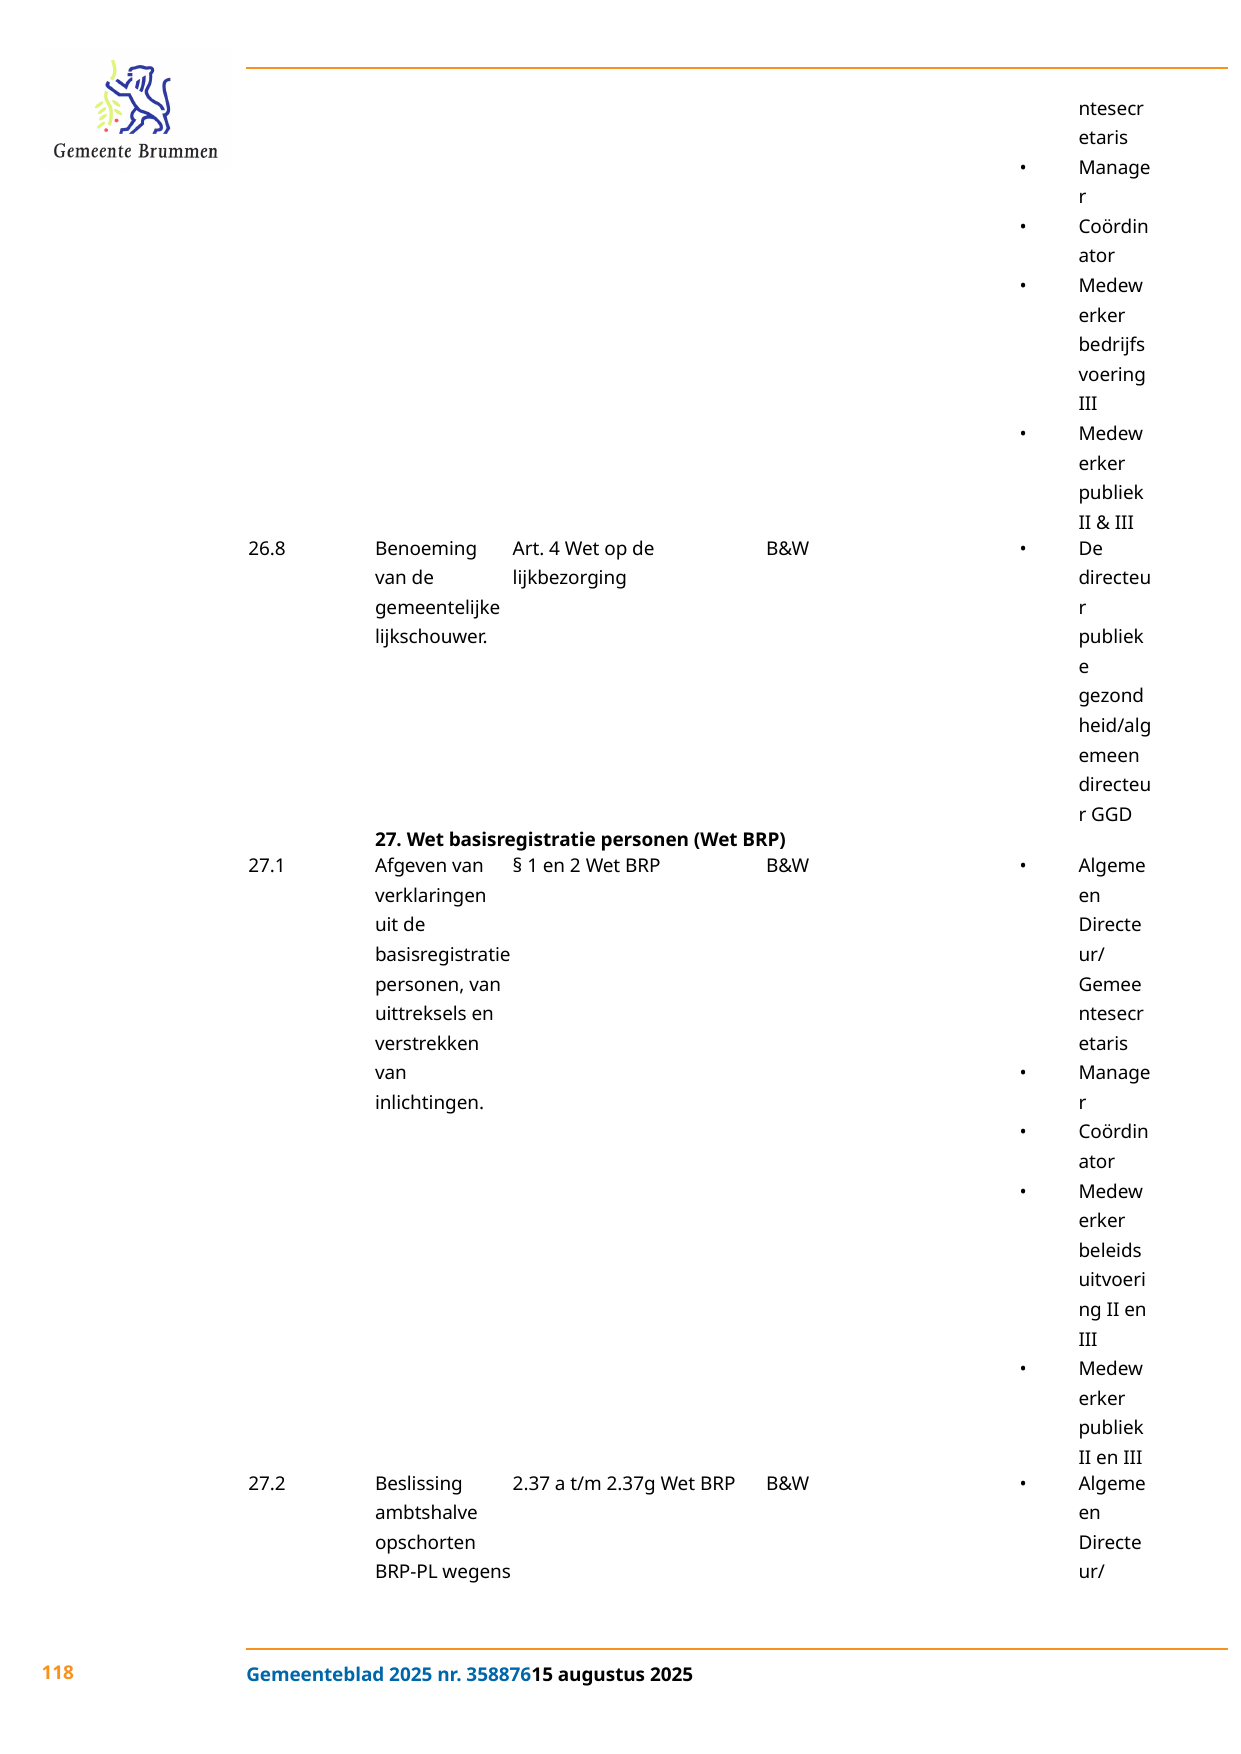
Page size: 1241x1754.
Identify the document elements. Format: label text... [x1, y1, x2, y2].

table_cell 27.1 [248, 853, 375, 1470]
table_cell De directeur publieke gezondheid/algemeen directeur GGD [1019, 535, 1152, 827]
table_cell 27. Wet basisregistratie personen (Wet BRP) [375, 827, 1152, 852]
table_cell [766, 95, 893, 535]
table_cell [375, 95, 512, 535]
table_cell ntesecretaris Manager Coördinator Medewerker bedrijfsvoering III Medewerker publiek II & III [1019, 95, 1152, 535]
table_cell Algemeen Directeur/ [1019, 1470, 1152, 1584]
table_cell 2.37 a t/m 2.37g Wet BRP [513, 1470, 766, 1584]
table_cell B&W [766, 535, 893, 827]
table_cell Benoeming van de gemeentelijke lijkschouwer. [375, 535, 512, 827]
table_cell [248, 827, 375, 852]
picture [41, 47, 231, 172]
table_cell B&W [766, 1470, 893, 1584]
table_cell 26.8 [248, 535, 375, 827]
table_cell [893, 535, 1019, 827]
table_cell Art. 4 Wet op de lijkbezorging [513, 535, 766, 827]
table_cell [248, 95, 375, 535]
table_cell B&W [766, 853, 893, 1470]
table_cell § 1 en 2 Wet BRP [513, 853, 766, 1470]
table_cell Afgeven van verklaringen uit de basisregistratie personen, van uittreksels en verstrekken van inlichtingen. [375, 853, 512, 1470]
table_cell [893, 95, 1019, 535]
table_cell [893, 853, 1019, 1470]
table_cell [513, 95, 766, 535]
table_cell [893, 1470, 1019, 1584]
table_cell 27.2 [248, 1470, 375, 1584]
table_cell Beslissing ambtshalve opschorten BRP-PL wegens [375, 1470, 512, 1584]
table_cell Algemeen Directeur/ Gemeentesecretaris Manager Coördinator Medewerker beleidsuitvoering II en III Medewerker publiek II en III [1019, 853, 1152, 1470]
